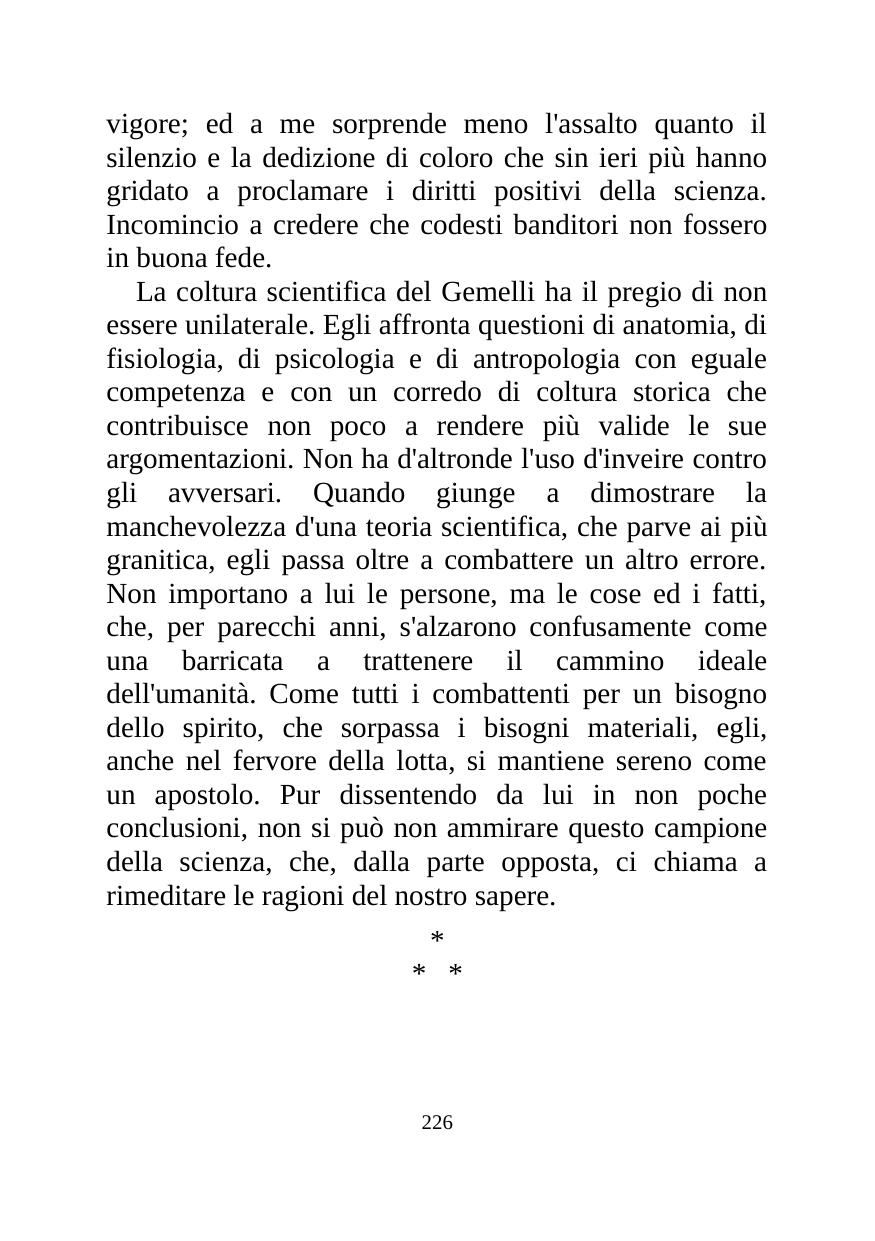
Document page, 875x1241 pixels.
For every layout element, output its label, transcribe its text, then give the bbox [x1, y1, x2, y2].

text La coltura scientifica del Gemelli ha il pregio di non essere unilaterale. Egli affronta questioni di anatomia, di fisiologia, di psicologia e di antropologia con eguale competenza e con un corredo di coltura storica che contribuisce non poco a rendere più valide le sue argomentazioni. Non ha d'altronde l'uso d'inveire contro gli avversari. Quando giunge a dimostrare la manchevolezza d'una teoria scientifica, che parve ai più granitica, egli passa oltre a combattere un altro errore. Non importano a lui le persone, ma le cose ed i fatti, che, per parecchi anni, s'alzarono confusamente come una barricata a trattenere il cammino ideale dell'umanità. Come tutti i combattenti per un bisogno dello spirito, che sorpassa i bisogni materiali, egli, anche nel fervore della lotta, si mantiene sereno come un apostolo. Pur dissentendo da lui in non poche conclusioni, non si può non ammirare questo campione della scienza, che, dalla parte opposta, ci chiama a rimeditare le ragioni del nostro sapere. [106, 274, 768, 911]
text vigore; ed a me sorprende meno l'assalto quanto il silenzio e la dedizione di coloro che sin ieri più hanno gridato a proclamare i diritti positivi della scienza. Incomincio a credere che codesti banditori non fossero in buona fede. [106, 106, 768, 274]
text * * * [106, 923, 768, 990]
